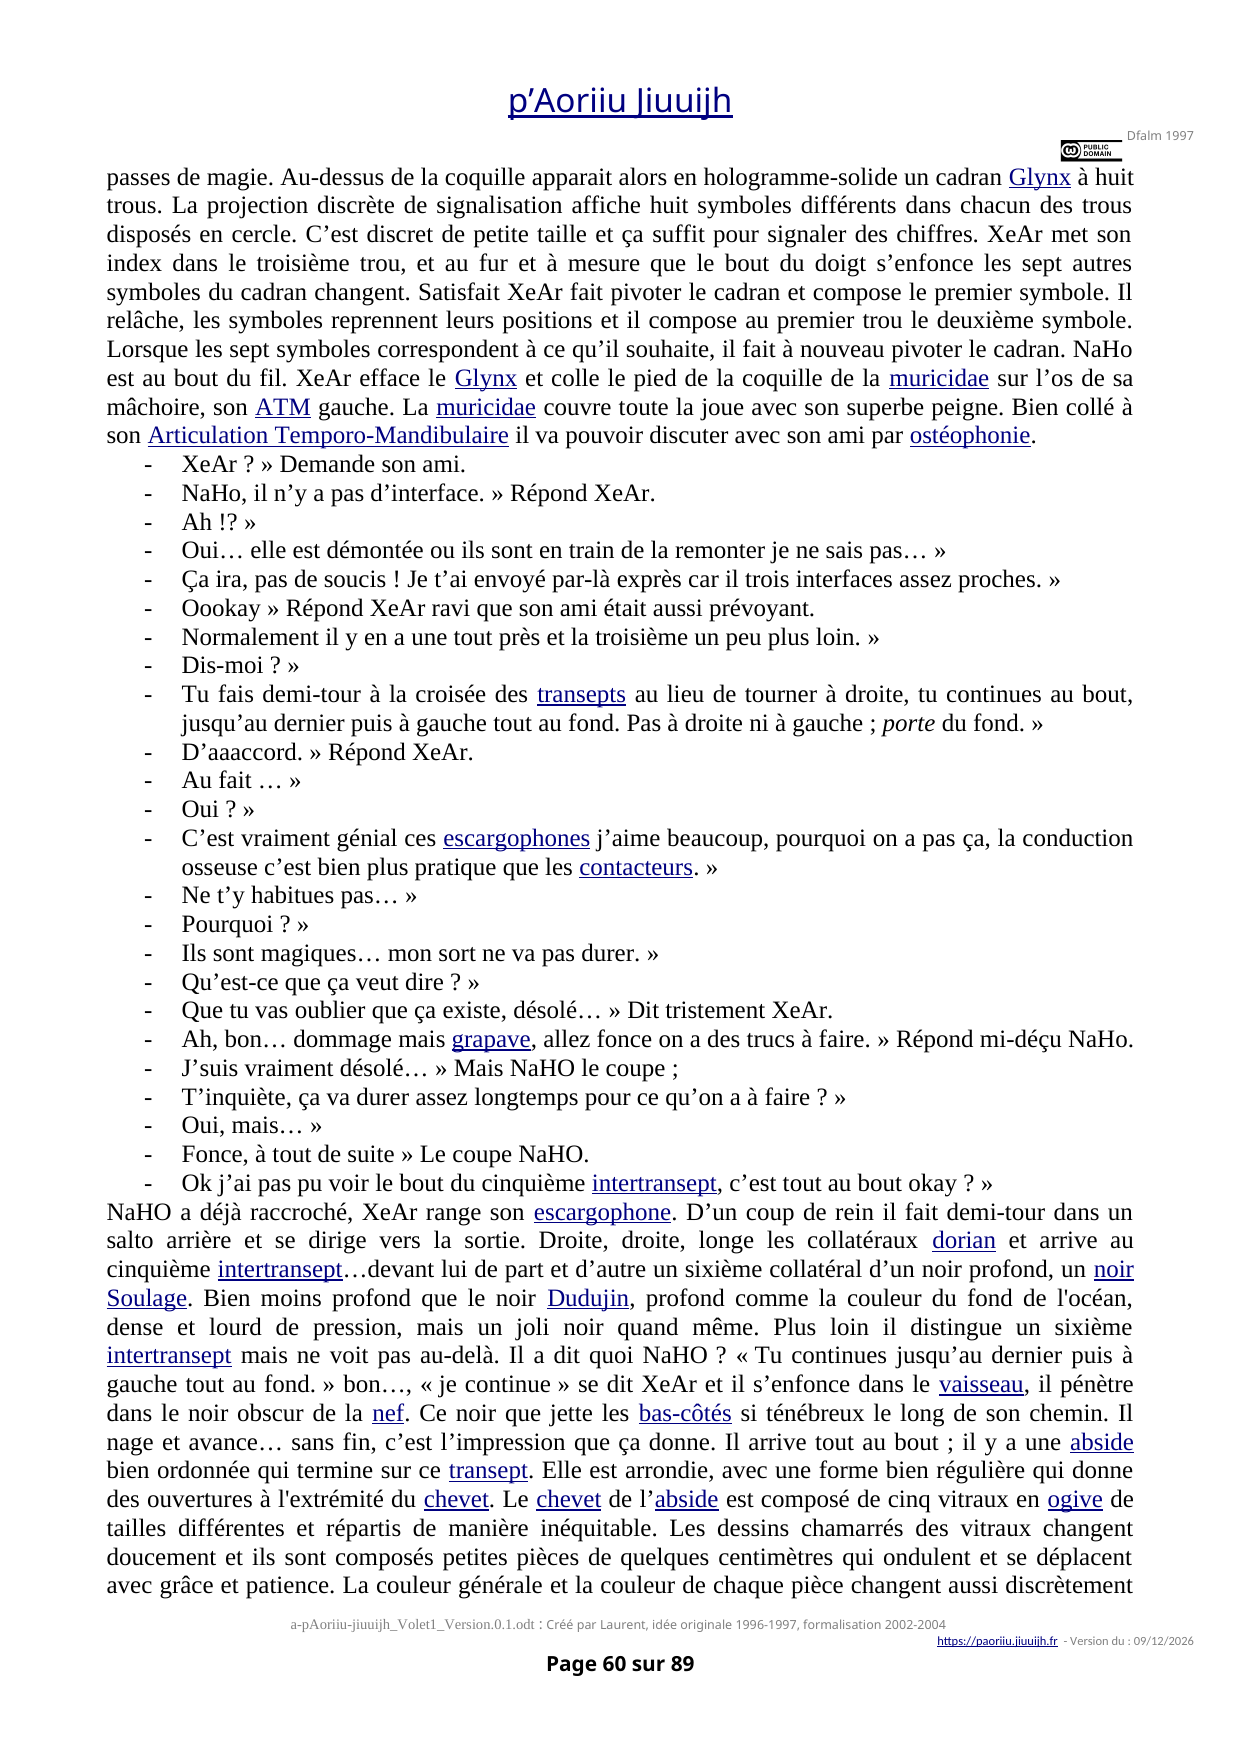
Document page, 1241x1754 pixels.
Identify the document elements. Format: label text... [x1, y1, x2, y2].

list Ah !? » [144, 507, 1134, 536]
list Dis-moi ? » [144, 651, 1134, 679]
text NaHO a déjà raccroché, XeAr range son escargophone. D’un coup de rein il fait demi-tour dans un salto arrière et se dirige vers la sortie. Droite, droite, longe les collatéraux dorian et arrive au cinquième intertransept…devant lui de part et d’autre un sixième collatéral d’un noir profond, un noir Soulage. Bien moins profond que le noir Dudujin, profond comme la couleur du fond de l'océan, dense et lourd de pression, mais un joli noir quand même. Plus loin il distingue un sixième intertransept mais ne voit pas au-delà. Il a dit quoi NaHO ? « Tu continues jusqu’au dernier puis à gauche tout au fond. » bon…, « je continue » se dit XeAr et il s’enfonce dans le vaisseau, il pénètre dans le noir obscur de la nef. Ce noir que jette les bas-côtés si ténébreux le long de son chemin. Il nage et avance… sans fin, c’est l’impression que ça donne. Il arrive tout au bout ; il y a une abside bien ordonnée qui termine sur ce transept. Elle est arrondie, avec une forme bien régulière qui donne des ouvertures à l'extrémité du chevet. Le chevet de l’abside est composé de cinq vitraux en ogive de tailles différentes et répartis de manière inéquitable. Les dessins chamarrés des vitraux changent doucement et ils sont composés petites pièces de quelques centimètres qui ondulent et se déplacent avec grâce et patience. La couleur générale et la couleur de chaque pièce changent aussi discrètement [106, 1197, 1134, 1599]
list Ah, bon… dommage mais grapave, allez fonce on a des trucs à faire. » Répond mi-déçu NaHo. [144, 1024, 1134, 1053]
list Tu fais demi-tour à la croisée des transepts au lieu de tourner à droite, tu continues au bout, jusqu’au dernier puis à gauche tout au fond. Pas à droite ni à gauche ; porte du fond. » [144, 679, 1134, 737]
list XeAr ? » Demande son ami. [144, 449, 1134, 478]
list Oookay » Répond XeAr ravi que son ami était aussi prévoyant. [144, 593, 1134, 622]
list Au fait … » [144, 766, 1134, 794]
list Ok j’ai pas pu voir le bout du cinquième intertransept, c’est tout au bout okay ? » [144, 1168, 1134, 1197]
list Que tu vas oublier que ça existe, désolé… » Dit tristement XeAr. [144, 996, 1134, 1024]
list Pourquoi ? » [144, 909, 1134, 938]
list Qu’est-ce que ça veut dire ? » [144, 967, 1134, 996]
list Fonce, à tout de suite » Le coupe NaHO. [144, 1139, 1134, 1168]
list D’aaaccord. » Répond XeAr. [144, 737, 1134, 766]
list Oui, mais… » [144, 1111, 1134, 1139]
list Ne t’y habitues pas… » [144, 881, 1134, 909]
list Ça ira, pas de soucis ! Je t’ai envoyé par-là exprès car il trois interfaces assez proches. » [144, 564, 1134, 593]
list C’est vraiment génial ces escargophones j’aime beaucoup, pourquoi on a pas ça, la conduction osseuse c’est bien plus pratique que les contacteurs. » [144, 823, 1134, 881]
list Oui… elle est démontée ou ils sont en train de la remonter je ne sais pas… » [144, 536, 1134, 564]
text passes de magie. Au-dessus de la coquille apparait alors en hologramme-solide un cadran Glynx à huit trous. La projection discrète de signalisation affiche huit symboles différents dans chacun des trous disposés en cercle. C’est discret de petite taille et ça suffit pour signaler des chiffres. XeAr met son index dans le troisième trou, et au fur et à mesure que le bout du doigt s’enfonce les sept autres symboles du cadran changent. Satisfait XeAr fait pivoter le cadran et compose le premier symbole. Il relâche, les symboles reprennent leurs positions et il compose au premier trou le deuxième symbole. Lorsque les sept symboles correspondent à ce qu’il souhaite, il fait à nouveau pivoter le cadran. NaHo est au bout du fil. XeAr efface le Glynx et colle le pied de la coquille de la muricidae sur l’os de sa mâchoire, son ATM gauche. La muricidae couvre toute la joue avec son superbe peigne. Bien collé à son Articulation Temporo-Mandibulaire il va pouvoir discuter avec son ami par ostéophonie. [106, 162, 1134, 449]
list NaHo, il n’y a pas d’interface. » Répond XeAr. [144, 478, 1134, 507]
list Oui ? » [144, 794, 1134, 823]
list T’inquiète, ça va durer assez longtemps pour ce qu’on a à faire ? » [144, 1082, 1134, 1111]
list J’suis vraiment désolé… » Mais NaHO le coupe ; [144, 1053, 1134, 1082]
list Ils sont magiques… mon sort ne va pas durer. » [144, 938, 1134, 967]
list Normalement il y en a une tout près et la troisième un peu plus loin. » [144, 622, 1134, 651]
